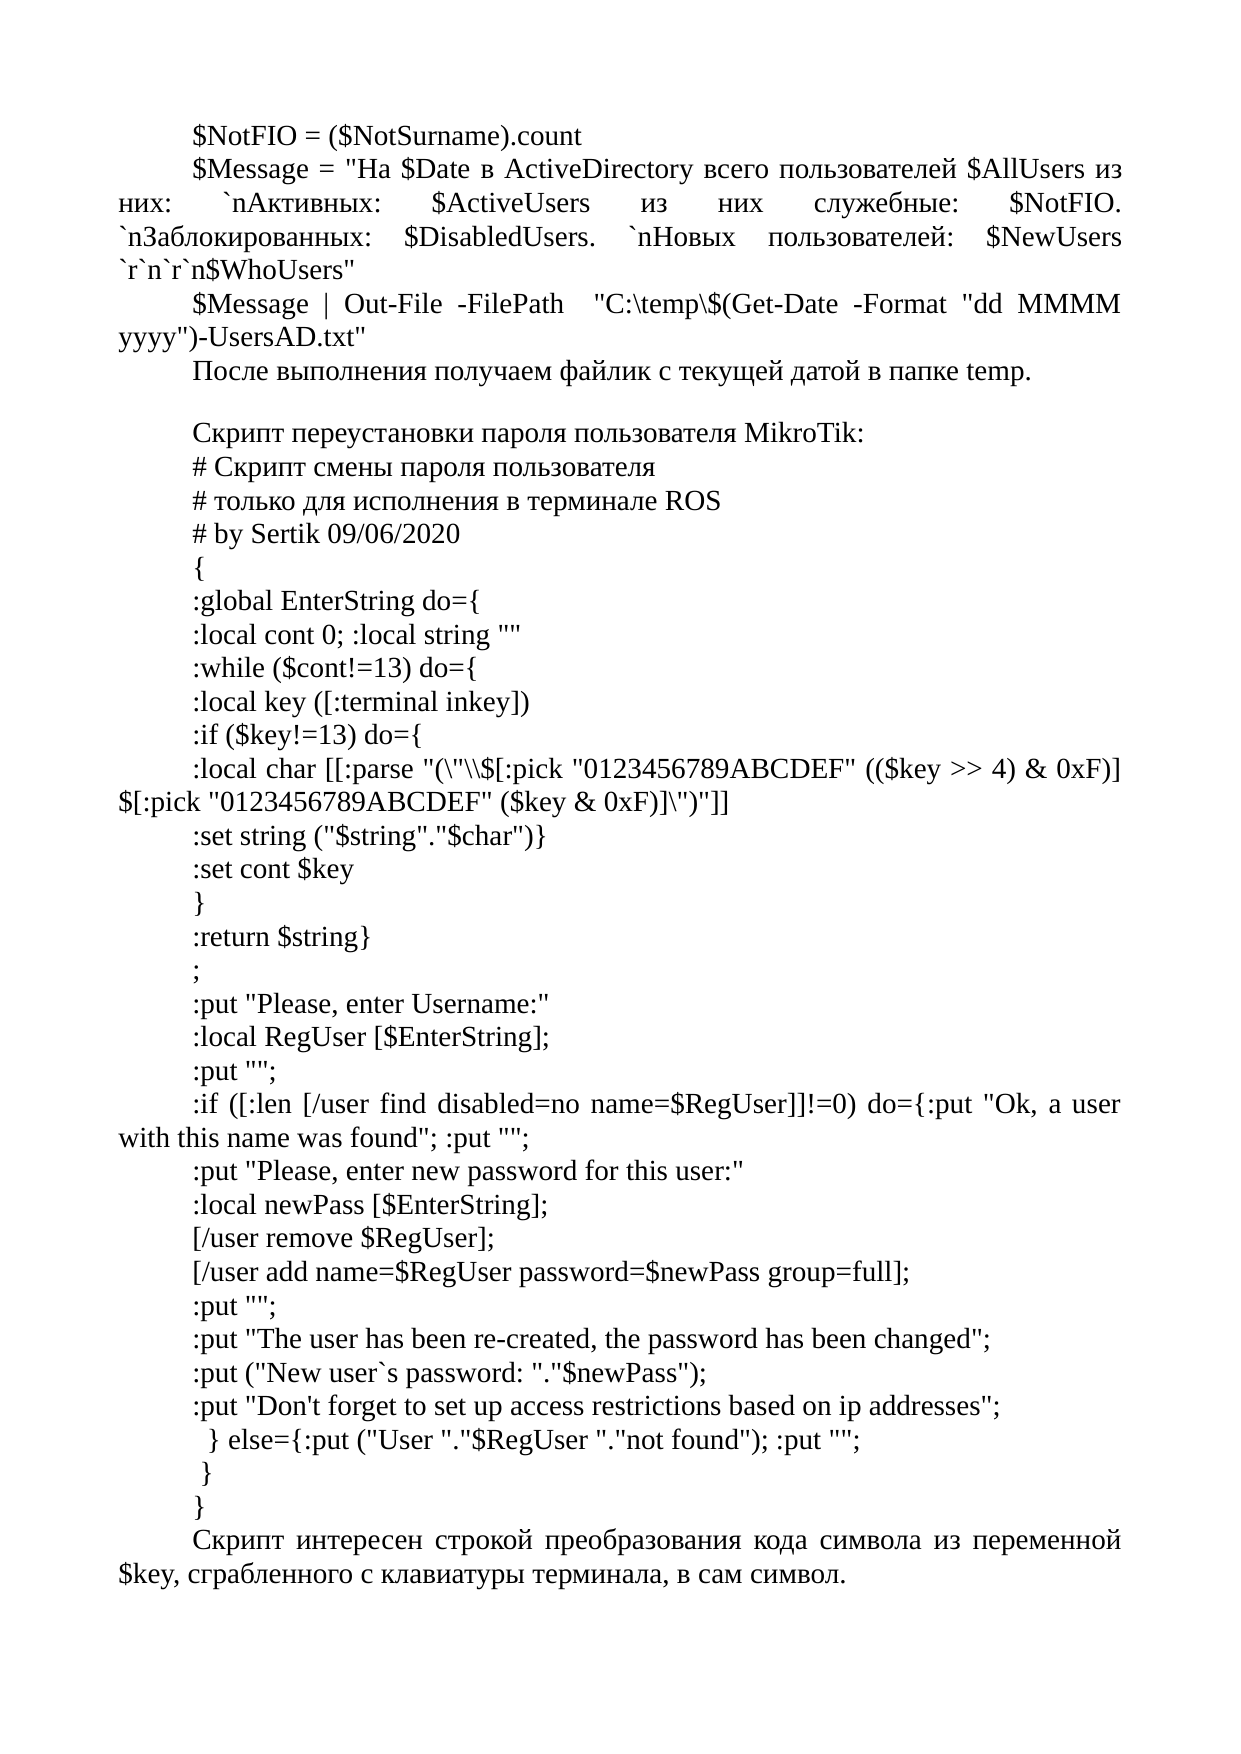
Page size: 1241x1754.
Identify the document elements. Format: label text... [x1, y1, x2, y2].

text :local cont 0; :local string "" [118, 617, 1122, 650]
text # Скрипт смены пароля пользователя [118, 449, 1122, 483]
text :set cont $key [118, 852, 1122, 885]
text $NotFIO = ($NotSurname).count [118, 118, 1122, 152]
text :local RegUser [$EnterString]; [118, 1019, 1122, 1053]
text :local key ([:terminal inkey]) [118, 684, 1122, 717]
text [/user remove $RegUser]; [118, 1221, 1122, 1254]
text } else={:put ("User "."$RegUser "."not found"); :put ""; [118, 1422, 1122, 1455]
text :put "Please, enter Username:" [118, 986, 1122, 1019]
text :put "Don't forget to set up access restrictions based on ip addresses"; [118, 1388, 1122, 1422]
text Скрипт переустановки пароля пользователя MikroTik: [118, 416, 1122, 449]
text $Message = "На $Date в ActiveDirectory всего пользователей $AllUsers из них: `nАктивных: $ActiveUsers из них служебные: $NotFIO. `nЗаблокированных: $DisabledUsers. `nНовых пользователей: $NewUsers `r`n`r`n$WhoUsers" [118, 152, 1122, 286]
text # только для исполнения в терминале ROS [118, 483, 1122, 516]
text :return $string} [118, 919, 1122, 952]
text ; [118, 952, 1122, 986]
text :local char [[:parse "(\"\\$[:pick "0123456789ABCDEF" (($key >> 4) & 0xF)]$[:pick "0123456789ABCDEF" ($key & 0xF)]\")"]] [118, 751, 1122, 818]
text :if ([:len [/user find disabled=no name=$RegUser]]!=0) do={:put "Ok, a user with this name was found"; :put ""; [118, 1086, 1122, 1153]
text :local newPass [$EnterString]; [118, 1187, 1122, 1221]
text :global EnterString do={ [118, 583, 1122, 617]
text :put ""; [118, 1288, 1122, 1321]
text :while ($cont!=13) do={ [118, 650, 1122, 684]
text :set string ("$string"."$char")} [118, 818, 1122, 852]
text # by Sertik 09/06/2020 [118, 516, 1122, 550]
text } [118, 885, 1122, 919]
text :put "Please, enter new password for this user:" [118, 1153, 1122, 1187]
text :put ("New user`s password: "."$newPass"); [118, 1355, 1122, 1388]
text } [118, 1455, 1122, 1489]
text { [118, 550, 1122, 583]
text [/user add name=$RegUser password=$newPass group=full]; [118, 1254, 1122, 1288]
text После выполнения получаем файлик с текущей датой в папке temp. [118, 353, 1122, 386]
text $Message | Out-File -FilePath "C:\temp\$(Get-Date -Format "dd MMMM yyyy")-UsersAD.txt" [118, 286, 1122, 353]
text } [118, 1489, 1122, 1522]
text :if ($key!=13) do={ [118, 717, 1122, 751]
text :put "The user has been re-created, the password has been changed"; [118, 1321, 1122, 1355]
text Скрипт интересен строкой преобразования кода символа из переменной $key, сграбленного с клавиатуры терминала, в сам символ. [118, 1522, 1122, 1589]
text :put ""; [118, 1053, 1122, 1086]
